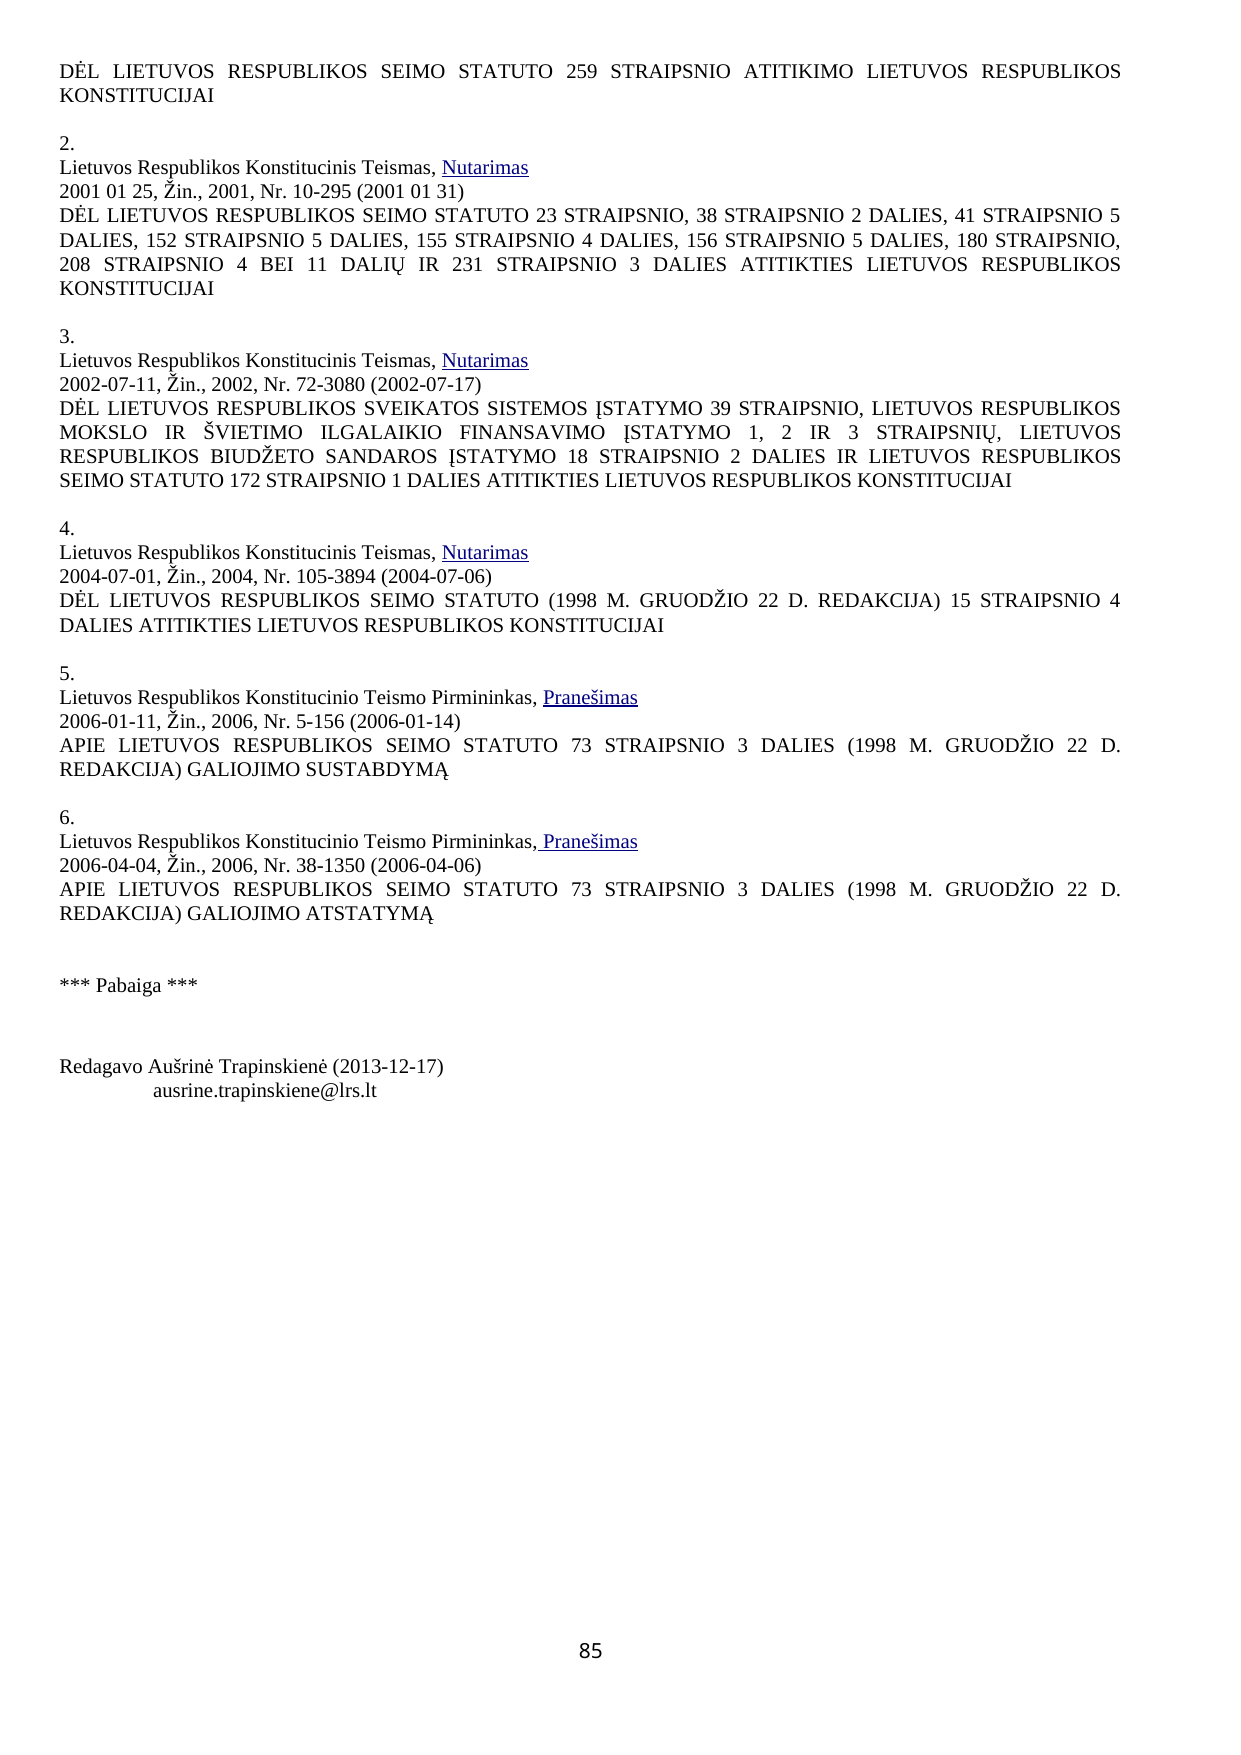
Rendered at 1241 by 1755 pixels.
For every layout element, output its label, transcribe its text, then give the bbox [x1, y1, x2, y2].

text 4. [59, 516, 1122, 540]
text DĖL LIETUVOS RESPUBLIKOS SEIMO STATUTO (1998 M. GRUODŽIO 22 D. REDAKCIJA) 15 STRAIPSNIO 4 DALIES ATITIKTIES LIETUVOS RESPUBLIKOS KONSTITUCIJAI [59, 588, 1122, 637]
text 2004-07-01, Žin., 2004, Nr. 105-3894 (2004-07-06) [59, 564, 1122, 588]
text 2. [59, 131, 1122, 155]
text 3. [59, 324, 1122, 348]
text 5. [59, 661, 1122, 685]
text 6. [59, 805, 1122, 829]
text DĖL LIETUVOS RESPUBLIKOS SVEIKATOS SISTEMOS ĮSTATYMO 39 STRAIPSNIO, LIETUVOS RESPUBLIKOS MOKSLO IR ŠVIETIMO ILGALAIKIO FINANSAVIMO ĮSTATYMO 1, 2 IR 3 STRAIPSNIŲ, LIETUVOS RESPUBLIKOS BIUDŽETO SANDAROS ĮSTATYMO 18 STRAIPSNIO 2 DALIES IR LIETUVOS RESPUBLIKOS SEIMO STATUTO 172 STRAIPSNIO 1 DALIES ATITIKTIES LIETUVOS RESPUBLIKOS KONSTITUCIJAI [59, 396, 1122, 492]
text Lietuvos Respublikos Konstitucinio Teismo Pirmininkas, Pranešimas [59, 829, 1122, 853]
text Lietuvos Respublikos Konstitucinis Teismas, Nutarimas [59, 348, 1122, 372]
text APIE LIETUVOS RESPUBLIKOS SEIMO STATUTO 73 STRAIPSNIO 3 DALIES (1998 M. GRUODŽIO 22 D. REDAKCIJA) GALIOJIMO SUSTABDYMĄ [59, 733, 1122, 781]
text Lietuvos Respublikos Konstitucinio Teismo Pirmininkas, Pranešimas [59, 685, 1122, 709]
text Lietuvos Respublikos Konstitucinis Teismas, Nutarimas [59, 155, 1122, 179]
text Redagavo Aušrinė Trapinskienė (2013-12-17) [59, 1054, 1122, 1078]
text *** Pabaiga *** [59, 973, 1122, 997]
text DĖL LIETUVOS RESPUBLIKOS SEIMO STATUTO 259 STRAIPSNIO ATITIKIMO LIETUVOS RESPUBLIKOS KONSTITUCIJAI [59, 59, 1122, 107]
text ausrine.trapinskiene@lrs.lt [59, 1078, 1122, 1102]
text 2006-04-04, Žin., 2006, Nr. 38-1350 (2006-04-06) [59, 853, 1122, 877]
text Lietuvos Respublikos Konstitucinis Teismas, Nutarimas [59, 540, 1122, 564]
text DĖL LIETUVOS RESPUBLIKOS SEIMO STATUTO 23 STRAIPSNIO, 38 STRAIPSNIO 2 DALIES, 41 STRAIPSNIO 5 DALIES, 152 STRAIPSNIO 5 DALIES, 155 STRAIPSNIO 4 DALIES, 156 STRAIPSNIO 5 DALIES, 180 STRAIPSNIO, 208 STRAIPSNIO 4 BEI 11 DALIŲ IR 231 STRAIPSNIO 3 DALIES ATITIKTIES LIETUVOS RESPUBLIKOS KONSTITUCIJAI [59, 203, 1122, 300]
text 2002-07-11, Žin., 2002, Nr. 72-3080 (2002-07-17) [59, 372, 1122, 396]
text APIE LIETUVOS RESPUBLIKOS SEIMO STATUTO 73 STRAIPSNIO 3 DALIES (1998 M. GRUODŽIO 22 D. REDAKCIJA) GALIOJIMO ATSTATYMĄ [59, 877, 1122, 925]
text 2001 01 25, Žin., 2001, Nr. 10-295 (2001 01 31) [59, 179, 1122, 203]
text 2006-01-11, Žin., 2006, Nr. 5-156 (2006-01-14) [59, 709, 1122, 733]
